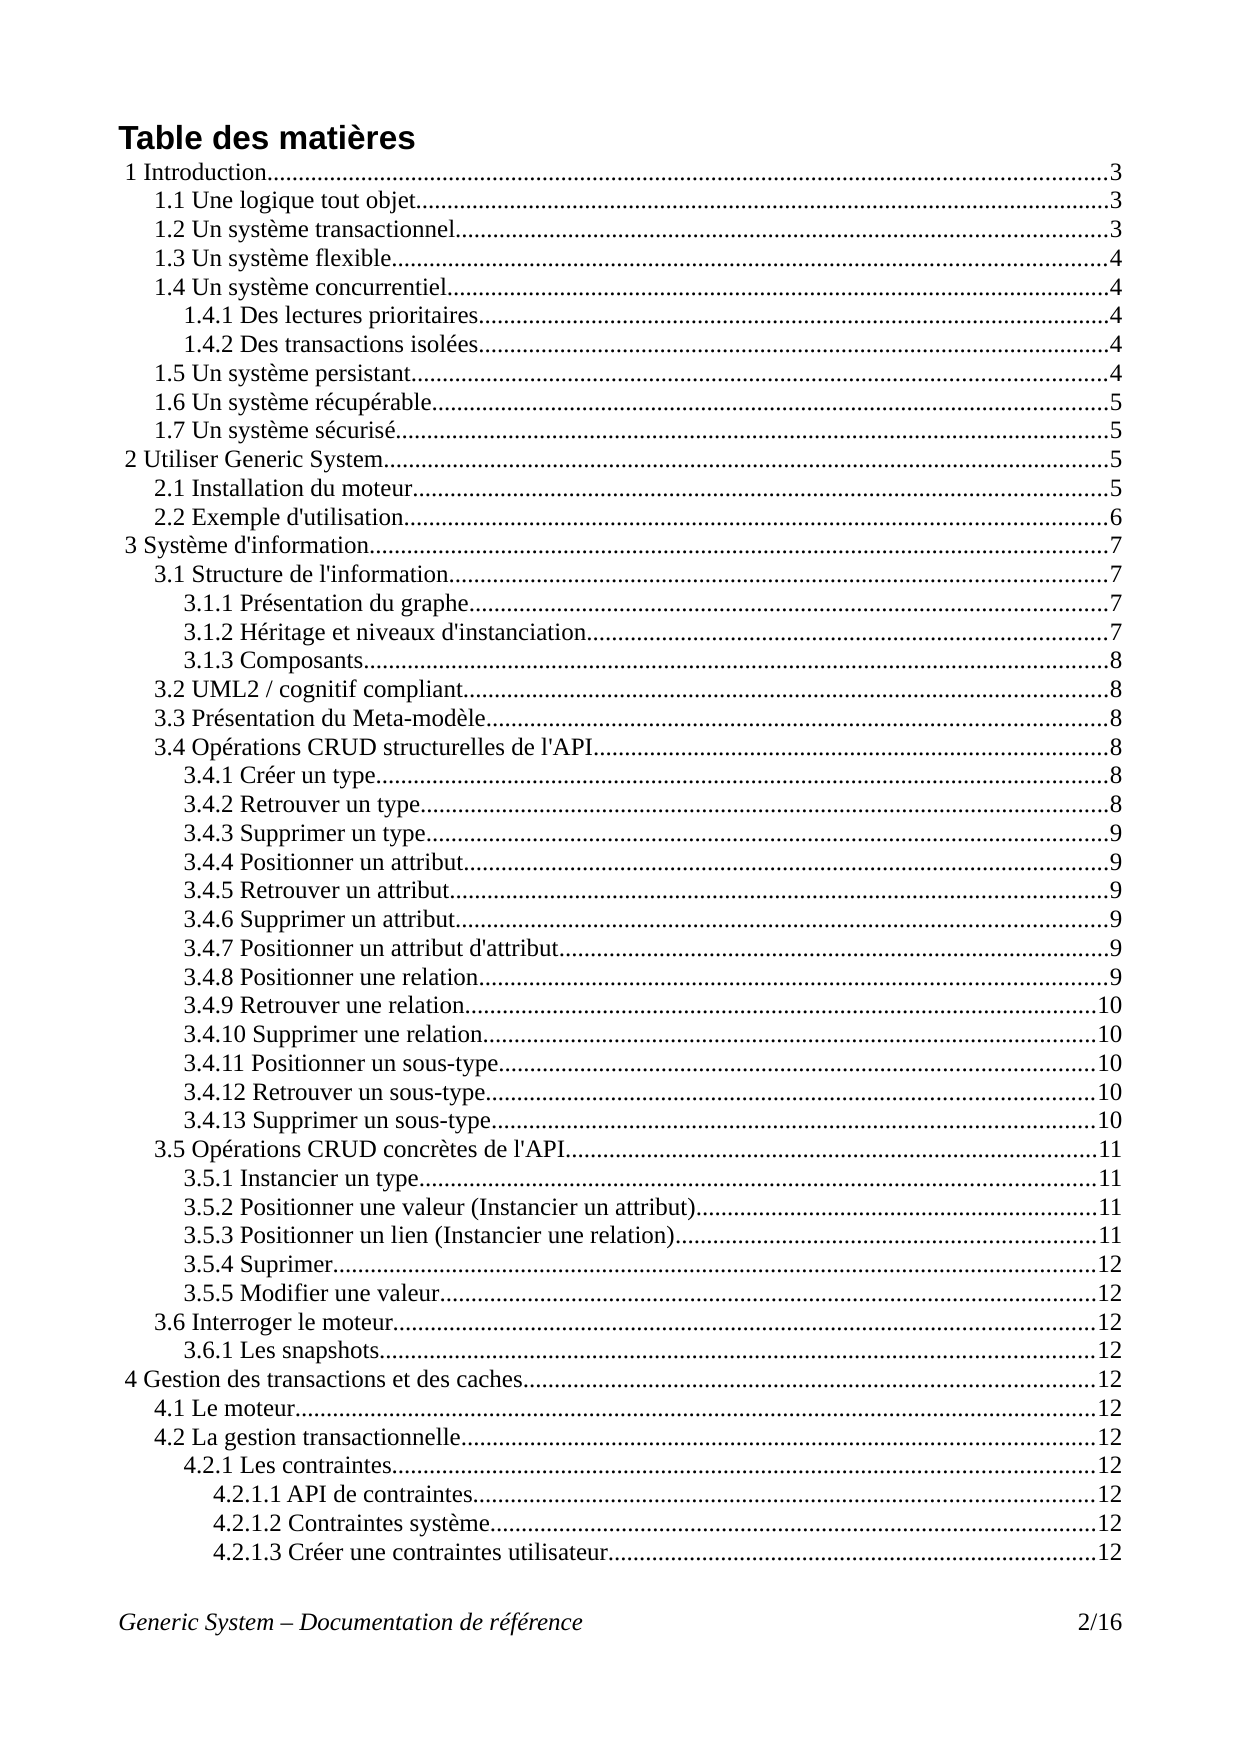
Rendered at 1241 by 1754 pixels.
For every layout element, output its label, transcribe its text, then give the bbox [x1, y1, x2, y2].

text 3.1.1 Présentation du graphe 7 [177, 588, 1122, 617]
text 3.1 Structure de l'information 7 [148, 559, 1122, 588]
text 1.4.1 Des lectures prioritaires 4 [177, 300, 1122, 329]
text 3.4.10 Supprimer une relation 10 [177, 1019, 1122, 1048]
text 3.4.6 Supprimer un attribut 9 [177, 904, 1122, 933]
text 1.2 Un système transactionnel 3 [148, 214, 1122, 243]
text 4.2 La gestion transactionnelle 12 [148, 1422, 1122, 1450]
text 3.4.8 Positionner une relation 9 [177, 962, 1122, 990]
text 3.1.3 Composants 8 [177, 645, 1122, 674]
text 3.4.13 Supprimer un sous-type 10 [177, 1105, 1122, 1134]
text 4.2.1 Les contraintes 12 [177, 1450, 1122, 1479]
text 3.4.1 Créer un type 8 [177, 760, 1122, 789]
text 3.2 UML2 / cognitif compliant 8 [148, 674, 1122, 703]
text 3.5.4 Suprimer 12 [177, 1249, 1122, 1278]
text 3.4.12 Retrouver un sous-type 10 [177, 1077, 1122, 1105]
text 3 Système d'information 7 [118, 530, 1122, 559]
subtitle Table des matières [118, 118, 1122, 157]
text 3.5 Opérations CRUD concrètes de l'API 11 [148, 1134, 1122, 1163]
text 3.4.4 Positionner un attribut 9 [177, 847, 1122, 875]
text 3.5.5 Modifier une valeur 12 [177, 1278, 1122, 1307]
text 2 Utiliser Generic System 5 [118, 444, 1122, 473]
text 1.6 Un système récupérable 5 [148, 387, 1122, 415]
text 2.1 Installation du moteur 5 [148, 473, 1122, 502]
text 3.3 Présentation du Meta-modèle 8 [148, 703, 1122, 732]
text 1 Introduction 3 [118, 157, 1122, 185]
text 3.6.1 Les snapshots 12 [177, 1335, 1122, 1364]
text 3.4.7 Positionner un attribut d'attribut 9 [177, 933, 1122, 962]
text 1.5 Un système persistant 4 [148, 358, 1122, 387]
text 3.4.11 Positionner un sous-type 10 [177, 1048, 1122, 1077]
text 3.4.9 Retrouver une relation 10 [177, 990, 1122, 1019]
text 3.5.2 Positionner une valeur (Instancier un attribut) 11 [177, 1192, 1122, 1220]
text 1.1 Une logique tout objet 3 [148, 185, 1122, 214]
text 3.6 Interroger le moteur 12 [148, 1307, 1122, 1335]
text 4.2.1.1 API de contraintes 12 [207, 1479, 1122, 1508]
text 3.1.2 Héritage et niveaux d'instanciation 7 [177, 617, 1122, 645]
text 3.4.3 Supprimer un type 9 [177, 818, 1122, 847]
text 4.1 Le moteur 12 [148, 1393, 1122, 1422]
text 4.2.1.3 Créer une contraintes utilisateur 12 [207, 1537, 1122, 1565]
text 1.7 Un système sécurisé 5 [148, 415, 1122, 444]
text 3.4.2 Retrouver un type 8 [177, 789, 1122, 818]
text 4.2.1.2 Contraintes système 12 [207, 1508, 1122, 1537]
text 4 Gestion des transactions et des caches 12 [118, 1364, 1122, 1393]
text 3.4 Opérations CRUD structurelles de l'API 8 [148, 732, 1122, 760]
text 1.4.2 Des transactions isolées 4 [177, 329, 1122, 358]
text 1.3 Un système flexible 4 [148, 243, 1122, 272]
text 1.4 Un système concurrentiel 4 [148, 272, 1122, 300]
text 3.5.3 Positionner un lien (Instancier une relation) 11 [177, 1220, 1122, 1249]
text 3.4.5 Retrouver un attribut 9 [177, 875, 1122, 904]
text 3.5.1 Instancier un type 11 [177, 1163, 1122, 1192]
text 2.2 Exemple d'utilisation 6 [148, 502, 1122, 530]
